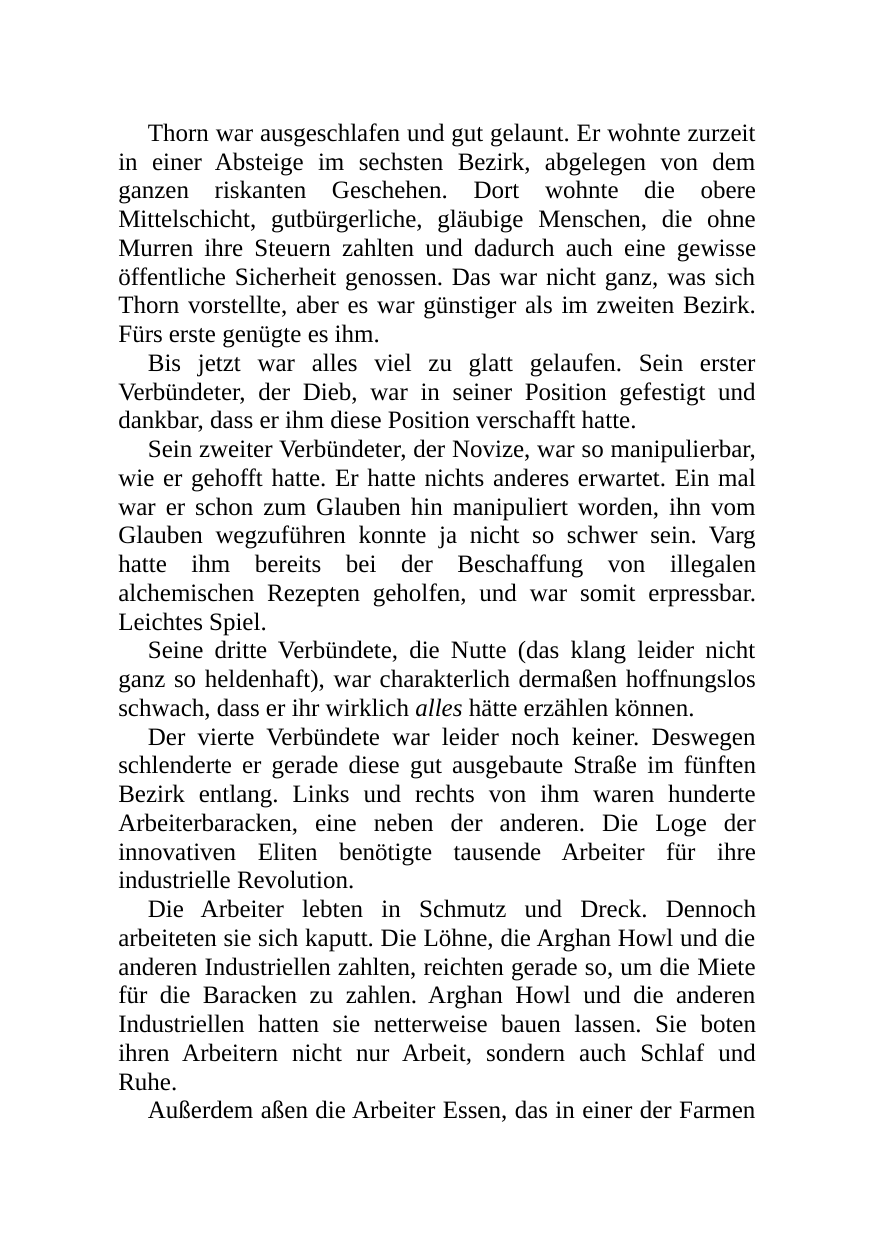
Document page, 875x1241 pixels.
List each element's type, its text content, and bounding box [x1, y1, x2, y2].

text Sein zweiter Verbündeter, der Novize, war so manipulierbar, wie er gehofft hatte. Er hatte nichts anderes erwartet. Ein mal war er schon zum Glauben hin manipuliert worden, ihn vom Glauben wegzuführen konnte ja nicht so schwer sein. Varg hatte ihm bereits bei der Beschaffung von illegalen alchemischen Rezepten geholfen, und war somit erpressbar. Leichtes Spiel. [118, 434, 756, 636]
text Außerdem aßen die Arbeiter Essen, das in einer der Farmen [118, 1096, 756, 1124]
text Die Arbeiter lebten in Schmutz und Dreck. Dennoch arbeiteten sie sich kaputt. Die Löhne, die Arghan Howl und die anderen Industriellen zahlten, reichten gerade so, um die Miete für die Baracken zu zahlen. Arghan Howl und die anderen Industriellen hatten sie netterweise bauen lassen. Sie boten ihren Arbeitern nicht nur Arbeit, sondern auch Schlaf und Ruhe. [118, 894, 756, 1096]
text Thorn war ausgeschlafen und gut gelaunt. Er wohnte zurzeit in einer Absteige im sechsten Bezirk, abgelegen von dem ganzen riskanten Geschehen. Dort wohnte die obere Mittelschicht, gutbürgerliche, gläubige Menschen, die ohne Murren ihre Steuern zahlten und dadurch auch eine gewisse öffentliche Sicherheit genossen. Das war nicht ganz, was sich Thorn vorstellte, aber es war günstiger als im zweiten Bezirk. Fürs erste genügte es ihm. [118, 118, 756, 348]
text Bis jetzt war alles viel zu glatt gelaufen. Sein erster Verbündeter, der Dieb, war in seiner Position gefestigt und dankbar, dass er ihm diese Position verschafft hatte. [118, 348, 756, 434]
text Seine dritte Verbündete, die Nutte (das klang leider nicht ganz so heldenhaft), war charakterlich dermaßen hoffnungslos schwach, dass er ihr wirklich alles hätte erzählen können. [118, 636, 756, 722]
text Der vierte Verbündete war leider noch keiner. Deswegen schlenderte er gerade diese gut ausgebaute Straße im fünften Bezirk entlang. Links und rechts von ihm waren hunderte Arbeiterbaracken, eine neben der anderen. Die Loge der innovativen Eliten benötigte tausende Arbeiter für ihre industrielle Revolution. [118, 722, 756, 894]
